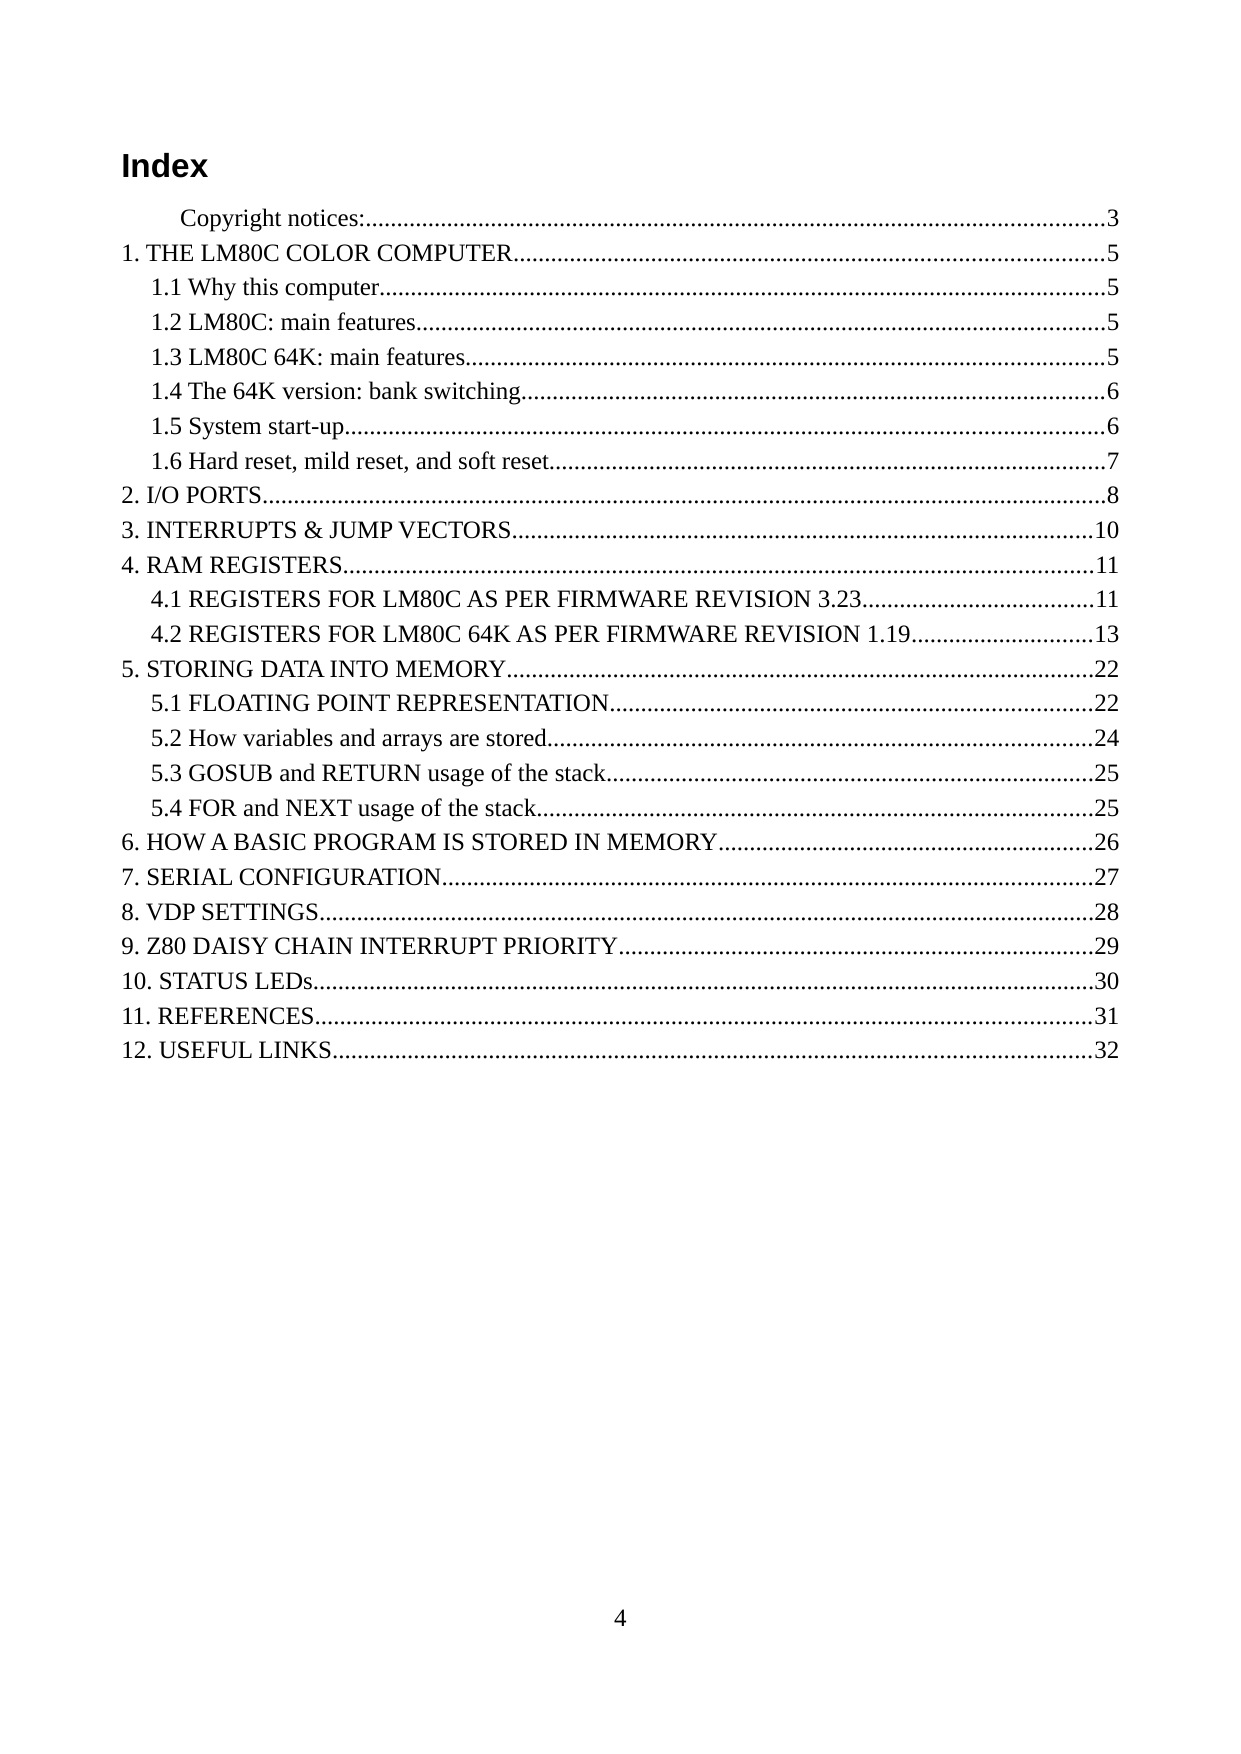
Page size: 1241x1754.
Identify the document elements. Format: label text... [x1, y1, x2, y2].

text 1.3 LM80C 64K: main features 5 [151, 342, 1119, 370]
text 12. USEFUL LINKS 32 [121, 1035, 1119, 1064]
text 4.2 REGISTERS FOR LM80C 64K AS PER FIRMWARE REVISION 1.19 13 [151, 619, 1119, 648]
text 5.1 FLOATING POINT REPRESENTATION 22 [151, 688, 1119, 717]
text 5.3 GOSUB and RETURN usage of the stack 25 [151, 758, 1119, 787]
text 10. STATUS LEDs 30 [121, 966, 1119, 995]
text 5.2 How variables and arrays are stored 24 [151, 723, 1119, 752]
subtitle Index [121, 146, 1119, 184]
text 11. REFERENCES 31 [121, 1001, 1119, 1029]
text 1.6 Hard reset, mild reset, and soft reset 7 [151, 446, 1119, 474]
text 1. THE LM80C COLOR COMPUTER 5 [121, 238, 1119, 266]
text 5.4 FOR and NEXT usage of the stack 25 [151, 793, 1119, 821]
text Copyright notices: 3 [180, 203, 1119, 232]
text 4. RAM REGISTERS 11 [121, 550, 1119, 578]
text 6. HOW A BASIC PROGRAM IS STORED IN MEMORY 26 [121, 827, 1119, 856]
text 8. VDP SETTINGS 28 [121, 897, 1119, 925]
text 9. Z80 DAISY CHAIN INTERRUPT PRIORITY 29 [121, 931, 1119, 960]
text 7. SERIAL CONFIGURATION 27 [121, 862, 1119, 891]
text 5. STORING DATA INTO MEMORY 22 [121, 654, 1119, 683]
text 1.1 Why this computer 5 [151, 272, 1119, 301]
text 2. I/O PORTS 8 [121, 480, 1119, 509]
text 1.2 LM80C: main features 5 [151, 307, 1119, 336]
text 4.1 REGISTERS FOR LM80C AS PER FIRMWARE REVISION 3.23 11 [151, 584, 1119, 613]
text 1.5 System start-up 6 [151, 411, 1119, 440]
text 3. INTERRUPTS & JUMP VECTORS 10 [121, 515, 1119, 544]
text 1.4 The 64K version: bank switching 6 [151, 376, 1119, 405]
